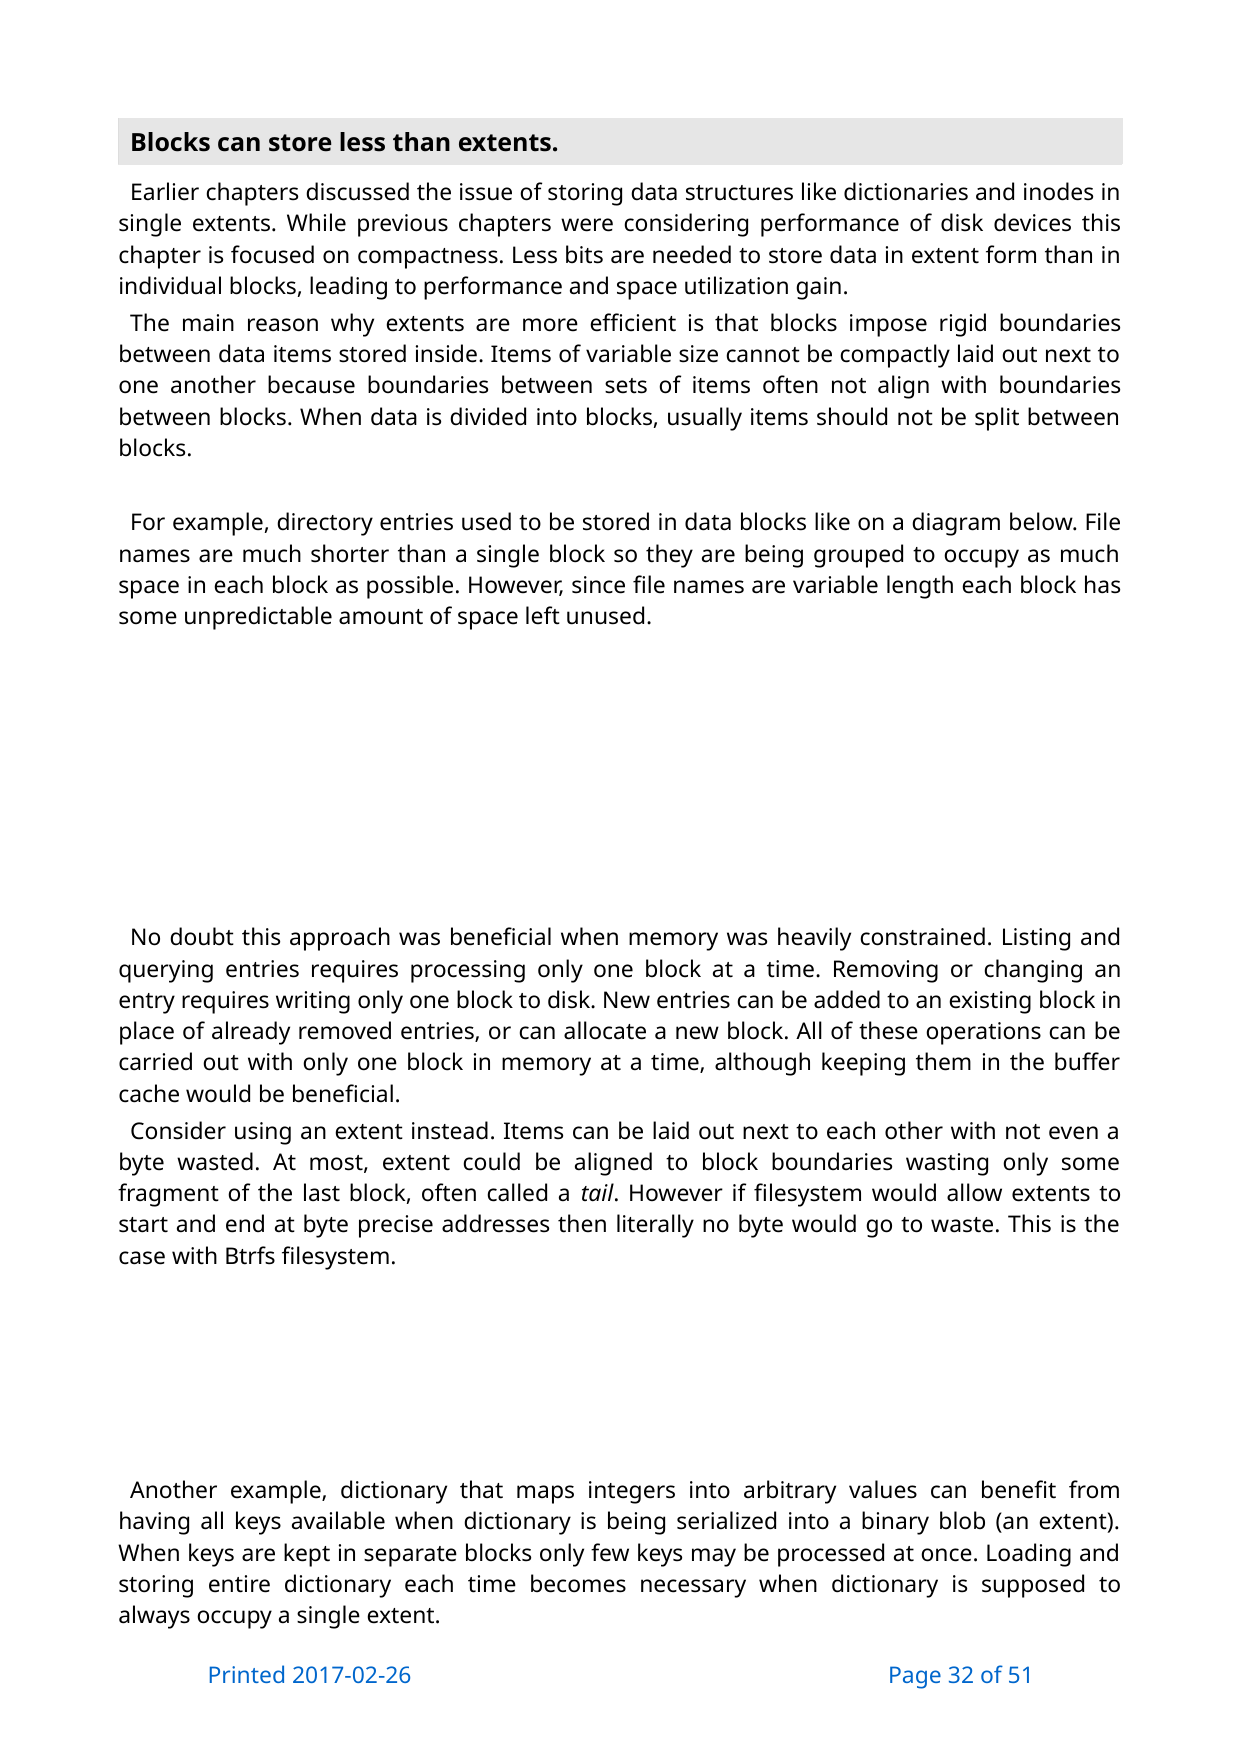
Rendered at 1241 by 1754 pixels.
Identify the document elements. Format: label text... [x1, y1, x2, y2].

text For example, directory entries used to be stored in data blocks like on a diagram below. File names are much shorter than a single block so they are being grouped to occupy as much space in each block as possible. However, since file names are variable length each block has some unpredictable amount of space left unused. [118, 506, 1122, 631]
text The main reason why extents are more efficient is that blocks impose rigid boundaries between data items stored inside. Items of variable size cannot be compactly laid out next to one another because boundaries between sets of items often not align with boundaries between blocks. When data is divided into blocks, usually items should not be split between blocks. [118, 307, 1122, 463]
text Consider using an extent instead. Items can be laid out next to each other with not even a byte wasted. At most, extent could be aligned to block boundaries wasting only some fragment of the last block, often called a tail. However if filesystem would allow extents to start and end at byte precise addresses then literally no byte would go to waste. This is the case with Btrfs filesystem. [118, 1115, 1122, 1271]
text No doubt this approach was beneficial when memory was heavily constrained. Listing and querying entries requires processing only one block at a time. Removing or changing an entry requires writing only one block to disk. New entries can be added to an existing block in place of already removed entries, or can allocate a new block. All of these operations can be carried out with only one block in memory at a time, although keeping them in the buffer cache would be beneficial. [118, 921, 1122, 1109]
subtitle Blocks can store less than extents. [119, 119, 1122, 164]
text Earlier chapters discussed the issue of storing data structures like dictionaries and inodes in single extents. While previous chapters were considering performance of disk devices this chapter is focused on compactness. Less bits are needed to store data in extent form than in individual blocks, leading to performance and space utilization gain. [118, 176, 1122, 301]
text Another example, dictionary that maps integers into arbitrary values can benefit from having all keys available when dictionary is being serialized into a binary blob (an extent). When keys are kept in separate blocks only few keys may be processed at once. Loading and storing entire dictionary each time becomes necessary when dictionary is supposed to always occupy a single extent. [118, 1474, 1122, 1630]
